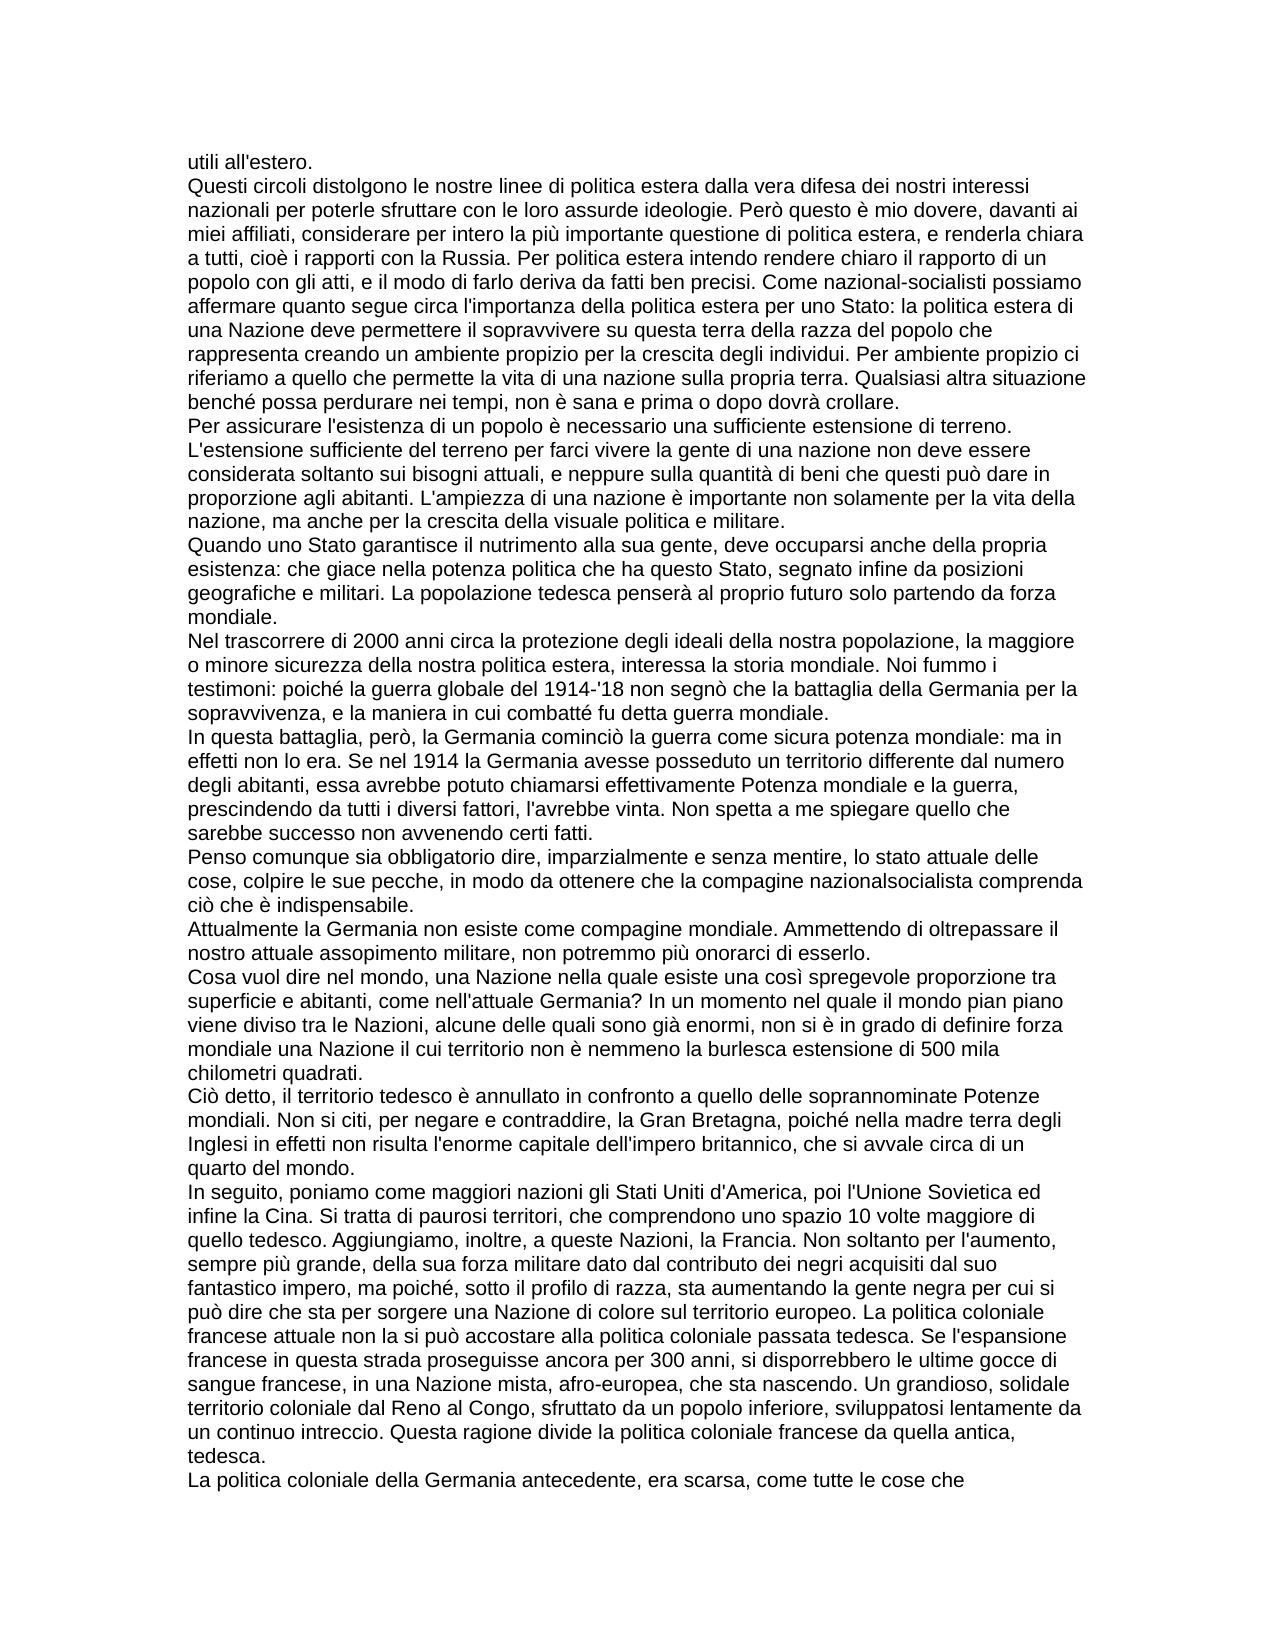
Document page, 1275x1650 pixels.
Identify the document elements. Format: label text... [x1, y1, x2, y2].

text Per assicurare l'esistenza di un popolo è necessario una sufficiente estensione di terreno. [187, 413, 1087, 437]
text Attualmente la Germania non esiste come compagine mondiale. Ammettendo di oltrepassare il nostro attuale assopimento militare, non potremmo più onorarci di esserlo. [187, 917, 1087, 964]
text Penso comunque sia obbligatorio dire, imparzialmente e senza mentire, lo stato attuale delle cose, colpire le sue pecche, in modo da ottenere che la compagine nazionalsocialista comprenda ciò che è indispensabile. [187, 845, 1087, 917]
text La politica coloniale della Germania antecedente, era scarsa, come tutte le cose che [187, 1468, 1087, 1492]
text Quando uno Stato garantisce il nutrimento alla sua gente, deve occuparsi anche della propria esistenza: che giace nella potenza politica che ha questo Stato, segnato infine da posizioni geografiche e militari. La popolazione tedesca penserà al proprio futuro solo partendo da forza mondiale. [187, 533, 1087, 629]
text In seguito, poniamo come maggiori nazioni gli Stati Uniti d'America, poi l'Unione Sovietica ed infine la Cina. Si tratta di paurosi territori, che comprendono uno spazio 10 volte maggiore di quello tedesco. Aggiungiamo, inoltre, a queste Nazioni, la Francia. Non soltanto per l'aumento, sempre più grande, della sua forza militare dato dal contributo dei negri acquisiti dal suo fantastico impero, ma poiché, sotto il profilo di razza, sta aumentando la gente negra per cui si può dire che sta per sorgere una Nazione di colore sul territorio europeo. La politica coloniale francese attuale non la si può accostare alla politica coloniale passata tedesca. Se l'espansione francese in questa strada proseguisse ancora per 300 anni, si disporrebbero le ultime gocce di sangue francese, in una Nazione mista, afro-europea, che sta nascendo. Un grandioso, solidale territorio coloniale dal Reno al Congo, sfruttato da un popolo inferiore, sviluppatosi lentamente da un continuo intreccio. Questa ragione divide la politica coloniale francese da quella antica, tedesca. [187, 1180, 1087, 1468]
text Cosa vuol dire nel mondo, una Nazione nella quale esiste una così spregevole proporzione tra superficie e abitanti, come nell'attuale Germania? In un momento nel quale il mondo pian piano viene diviso tra le Nazioni, alcune delle quali sono già enormi, non si è in grado di definire forza mondiale una Nazione il cui territorio non è nemmeno la burlesca estensione di 500 mila chilometri quadrati. [187, 964, 1087, 1084]
text In questa battaglia, però, la Germania cominciò la guerra come sicura potenza mondiale: ma in effetti non lo era. Se nel 1914 la Germania avesse posseduto un territorio differente dal numero degli abitanti, essa avrebbe potuto chiamarsi effettivamente Potenza mondiale e la guerra, prescindendo da tutti i diversi fattori, l'avrebbe vinta. Non spetta a me spiegare quello che sarebbe successo non avvenendo certi fatti. [187, 725, 1087, 845]
text Questi circoli distolgono le nostre linee di politica estera dalla vera difesa dei nostri interessi nazionali per poterle sfruttare con le loro assurde ideologie. Però questo è mio dovere, davanti ai miei affiliati, considerare per intero la più importante questione di politica estera, e renderla chiara a tutti, cioè i rapporti con la Russia. Per politica estera intendo rendere chiaro il rapporto di un popolo con gli atti, e il modo di farlo deriva da fatti ben precisi. Come nazional-socialisti possiamo affermare quanto segue circa l'importanza della politica estera per uno Stato: la politica estera di una Nazione deve permettere il sopravvivere su questa terra della razza del popolo che rappresenta creando un ambiente propizio per la crescita degli individui. Per ambiente propizio ci riferiamo a quello che permette la vita di una nazione sulla propria terra. Qualsiasi altra situazione benché possa perdurare nei tempi, non è sana e prima o dopo dovrà crollare. [187, 174, 1087, 413]
text utili all'estero. [187, 150, 1087, 174]
text Ciò detto, il territorio tedesco è annullato in confronto a quello delle soprannominate Potenze mondiali. Non si citi, per negare e contraddire, la Gran Bretagna, poiché nella madre terra degli Inglesi in effetti non risulta l'enorme capitale dell'impero britannico, che si avvale circa di un quarto del mondo. [187, 1084, 1087, 1180]
text L'estensione sufficiente del terreno per farci vivere la gente di una nazione non deve essere considerata soltanto sui bisogni attuali, e neppure sulla quantità di beni che questi può dare in proporzione agli abitanti. L'ampiezza di una nazione è importante non solamente per la vita della nazione, ma anche per la crescita della visuale politica e militare. [187, 437, 1087, 533]
text Nel trascorrere di 2000 anni circa la protezione degli ideali della nostra popolazione, la maggiore o minore sicurezza della nostra politica estera, interessa la storia mondiale. Noi fummo i testimoni: poiché la guerra globale del 1914-'18 non segnò che la battaglia della Germania per la sopravvivenza, e la maniera in cui combatté fu detta guerra mondiale. [187, 629, 1087, 725]
